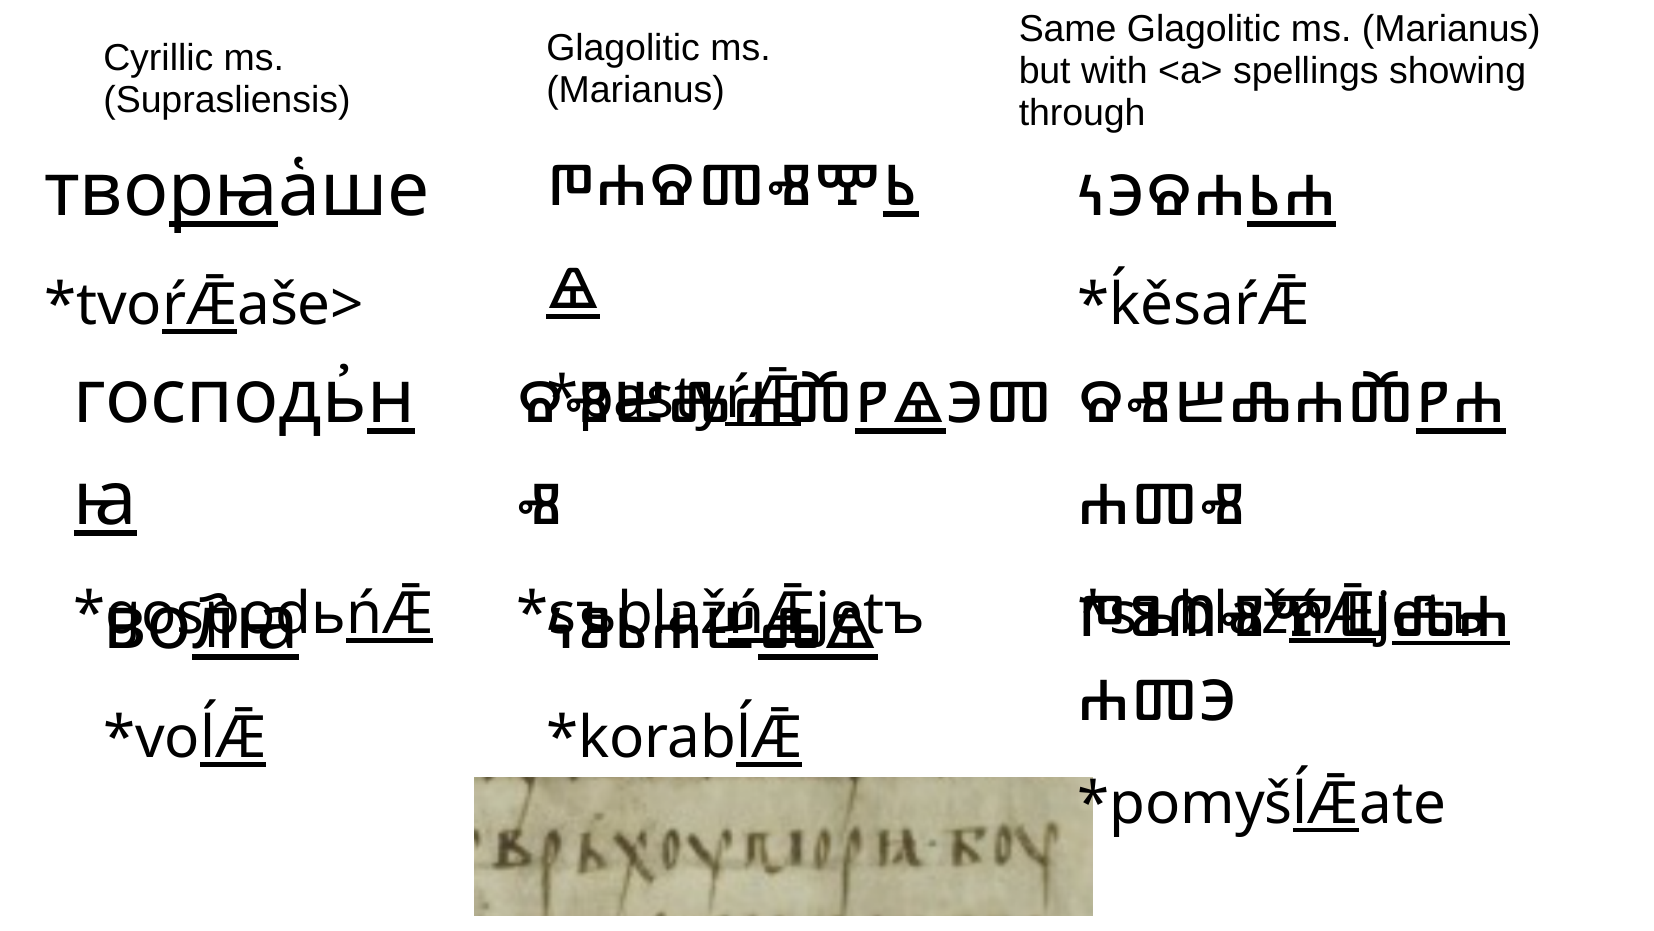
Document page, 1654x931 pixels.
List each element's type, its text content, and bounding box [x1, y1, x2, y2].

picture [474, 777, 1093, 916]
text_box вол҄ꙗ *voĺǢ [88, 561, 355, 768]
text_box Glagolitic ms. (Marianus) [531, 19, 827, 119]
text_box господь҆нꙗ *gospodьńǢ [59, 334, 473, 532]
text_box ⱄⱏⰱⰾⰰⰶⱀⰰⰰⱅⱏ *sъblažńǢjetъ [1062, 334, 1565, 542]
text_box ⰽⰵⱄⰰⱃⰰ *ḱěsaŕǢ [1062, 178, 1477, 325]
text_box Same Glagolitic ms. (Marianus) but with <a> spellings showing through [1003, 0, 1595, 178]
text_box ⰽⱁⱃⰰⰱⰾⱑ *korabĺǢ [531, 561, 975, 768]
text_box творꙗа҅ше *tvoŕǢaše> [29, 128, 502, 325]
text_box ⱂⰰⱄⱅⱏⰹⱃⱑ *pastyŕǢ [531, 118, 975, 316]
text_box Cyrillic ms. (Suprasliensis) [88, 29, 384, 129]
text_box ⱂⱁⰿⱏⰹⱎⰾⰰⰰⱅⰵ *pomyšĺǢate [1062, 561, 1565, 768]
text_box ⱄⱏⰱⰾⰰⰶⱀⱑⰵⱅⱏ *sъblažńǢjetъ [501, 334, 1062, 532]
